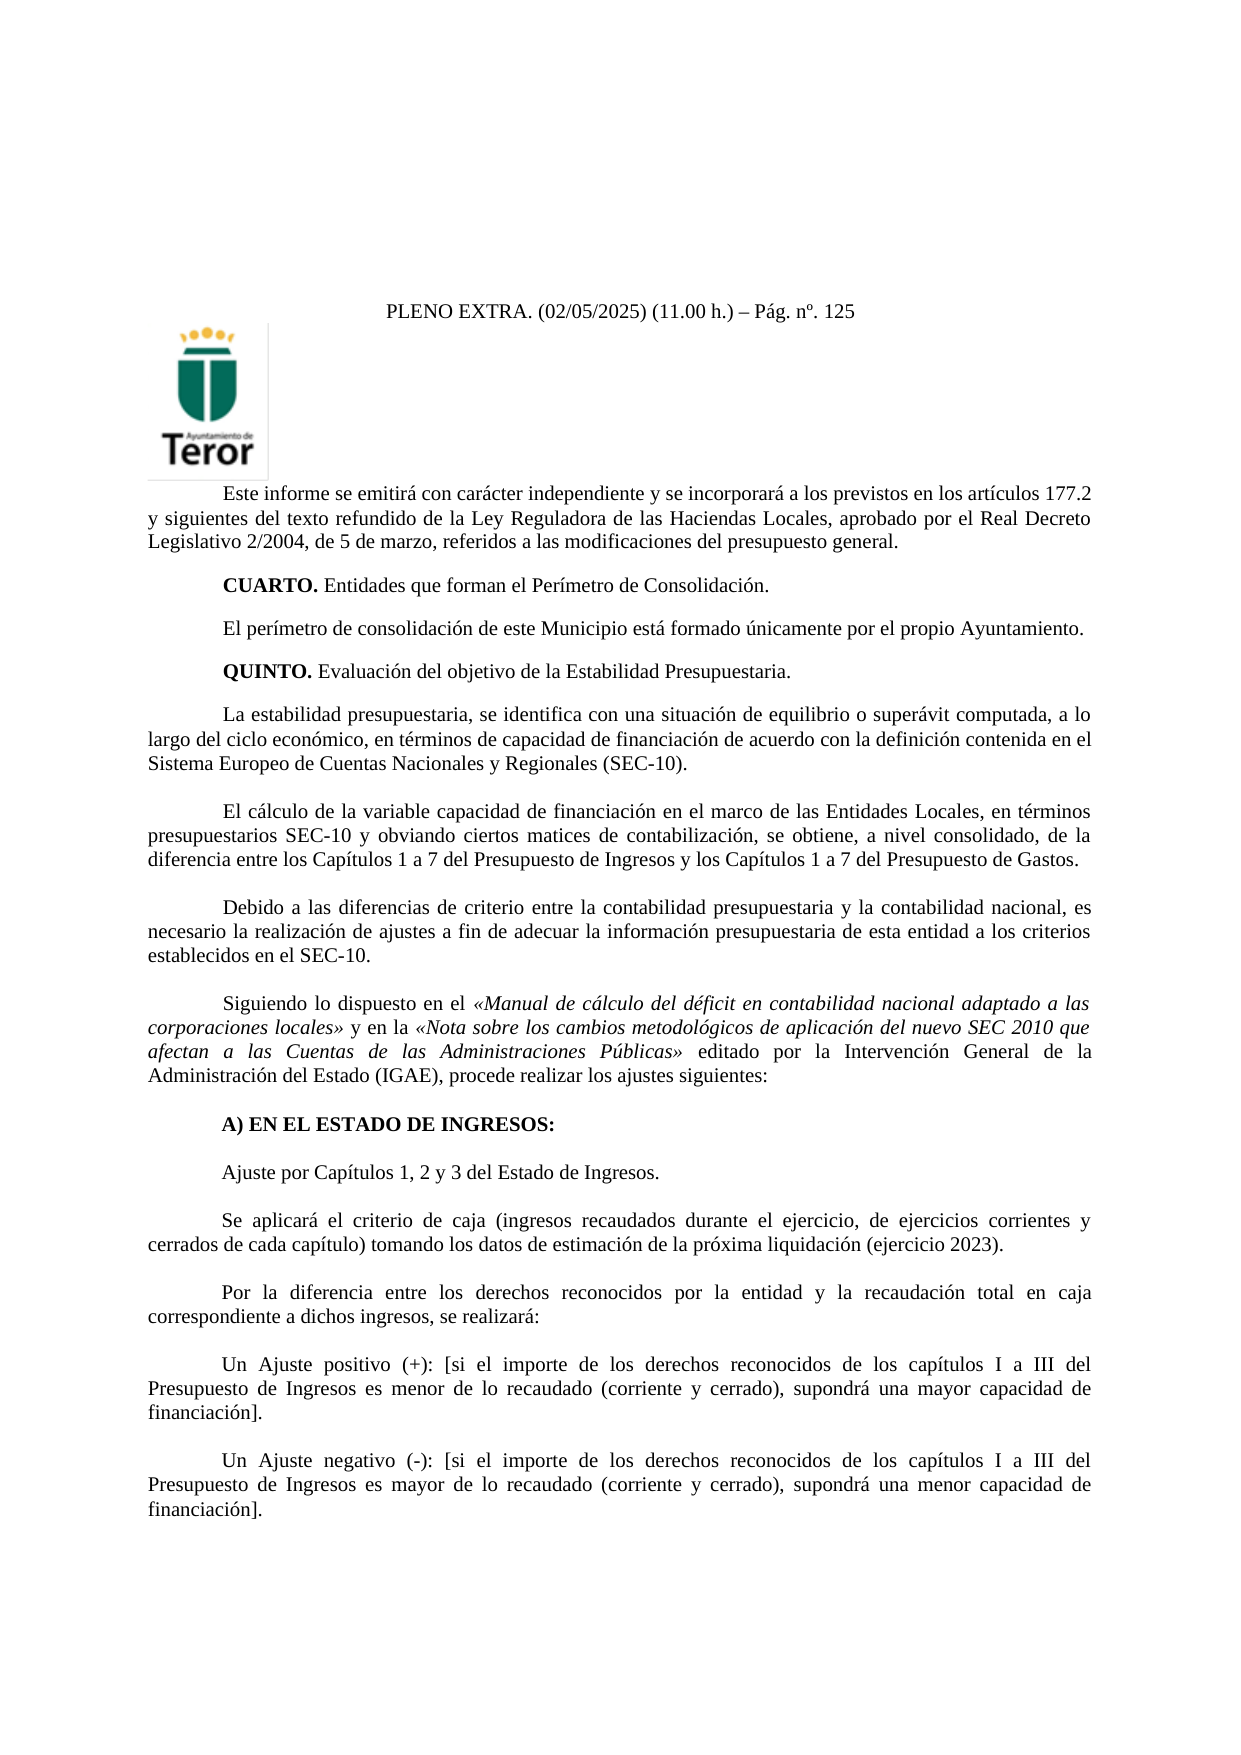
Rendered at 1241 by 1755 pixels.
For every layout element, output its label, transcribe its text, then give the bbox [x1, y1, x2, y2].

text El perímetro de consolidación de este Municipio está formado únicamente por el propio Ayuntamiento. [148, 616, 1093, 640]
text El cálculo de la variable capacidad de financiación en el marco de las Entidades Locales, en términos presupuestarios SEC-10 y obviando ciertos matices de contabilización, se obtiene, a nivel consolidado, de la diferencia entre los Capítulos 1 a 7 del Presupuesto de Ingresos y los Capítulos 1 a 7 del Presupuesto de Gastos. [148, 799, 1093, 871]
text Ajuste por Capítulos 1, 2 y 3 del Estado de Ingresos. [148, 1159, 1093, 1184]
text La estabilidad presupuestaria, se identifica con una situación de equilibrio o superávit computada, a lo largo del ciclo económico, en términos de capacidad de financiación de acuerdo con la definición contenida en el Sistema Europeo de Cuentas Nacionales y Regionales (SEC-10). [148, 702, 1093, 774]
text Se aplicará el criterio de caja (ingresos recaudados durante el ejercicio, de ejercicios corrientes y cerrados de cada capítulo) tomando los datos de estimación de la próxima liquidación (ejercicio 2023). [148, 1208, 1093, 1256]
text Un Ajuste positivo (+): [si el importe de los derechos reconocidos de los capítulos I a III del Presupuesto de Ingresos es menor de lo recaudado (corriente y cerrado), supondrá una mayor capacidad de financiación]. [148, 1352, 1093, 1424]
text Por la diferencia entre los derechos reconocidos por la entidad y la recaudación total en caja correspondiente a dichos ingresos, se realizará: [148, 1280, 1093, 1328]
text A) EN EL ESTADO DE INGRESOS: [148, 1111, 1093, 1136]
text Un Ajuste negativo (-): [si el importe de los derechos reconocidos de los capítulos I a III del Presupuesto de Ingresos es mayor de lo recaudado (corriente y cerrado), supondrá una menor capacidad de financiación]. [148, 1448, 1093, 1521]
text CUARTO. Entidades que forman el Perímetro de Consolidación. [148, 573, 1093, 597]
text Siguiendo lo dispuesto en el «Manual de cálculo del déficit en contabilidad nacional adaptado a las corporaciones locales» y en la «Nota sobre los cambios metodológicos de aplicación del nuevo SEC 2010 que afectan a las Cuentas de las Administraciones Públicas» editado por la Intervención General de la Administración del Estado (IGAE), procede realizar los ajustes siguientes: [148, 991, 1093, 1087]
text Debido a las diferencias de criterio entre la contabilidad presupuestaria y la contabilidad nacional, es necesario la realización de ajustes a fin de adecuar la información presupuestaria de esta entidad a los criterios establecidos en el SEC-10. [148, 895, 1093, 967]
text QUINTO. Evaluación del objetivo de la Estabilidad Presupuestaria. [148, 659, 1093, 683]
text Este informe se emitirá con carácter independiente y se incorporará a los previstos en los artículos 177.2 y siguientes del texto refundido de la Ley Reguladora de las Haciendas Locales, aprobado por el Real Decreto Legislativo 2/2004, de 5 de marzo, referidos a las modificaciones del presupuesto general. [148, 481, 1093, 553]
